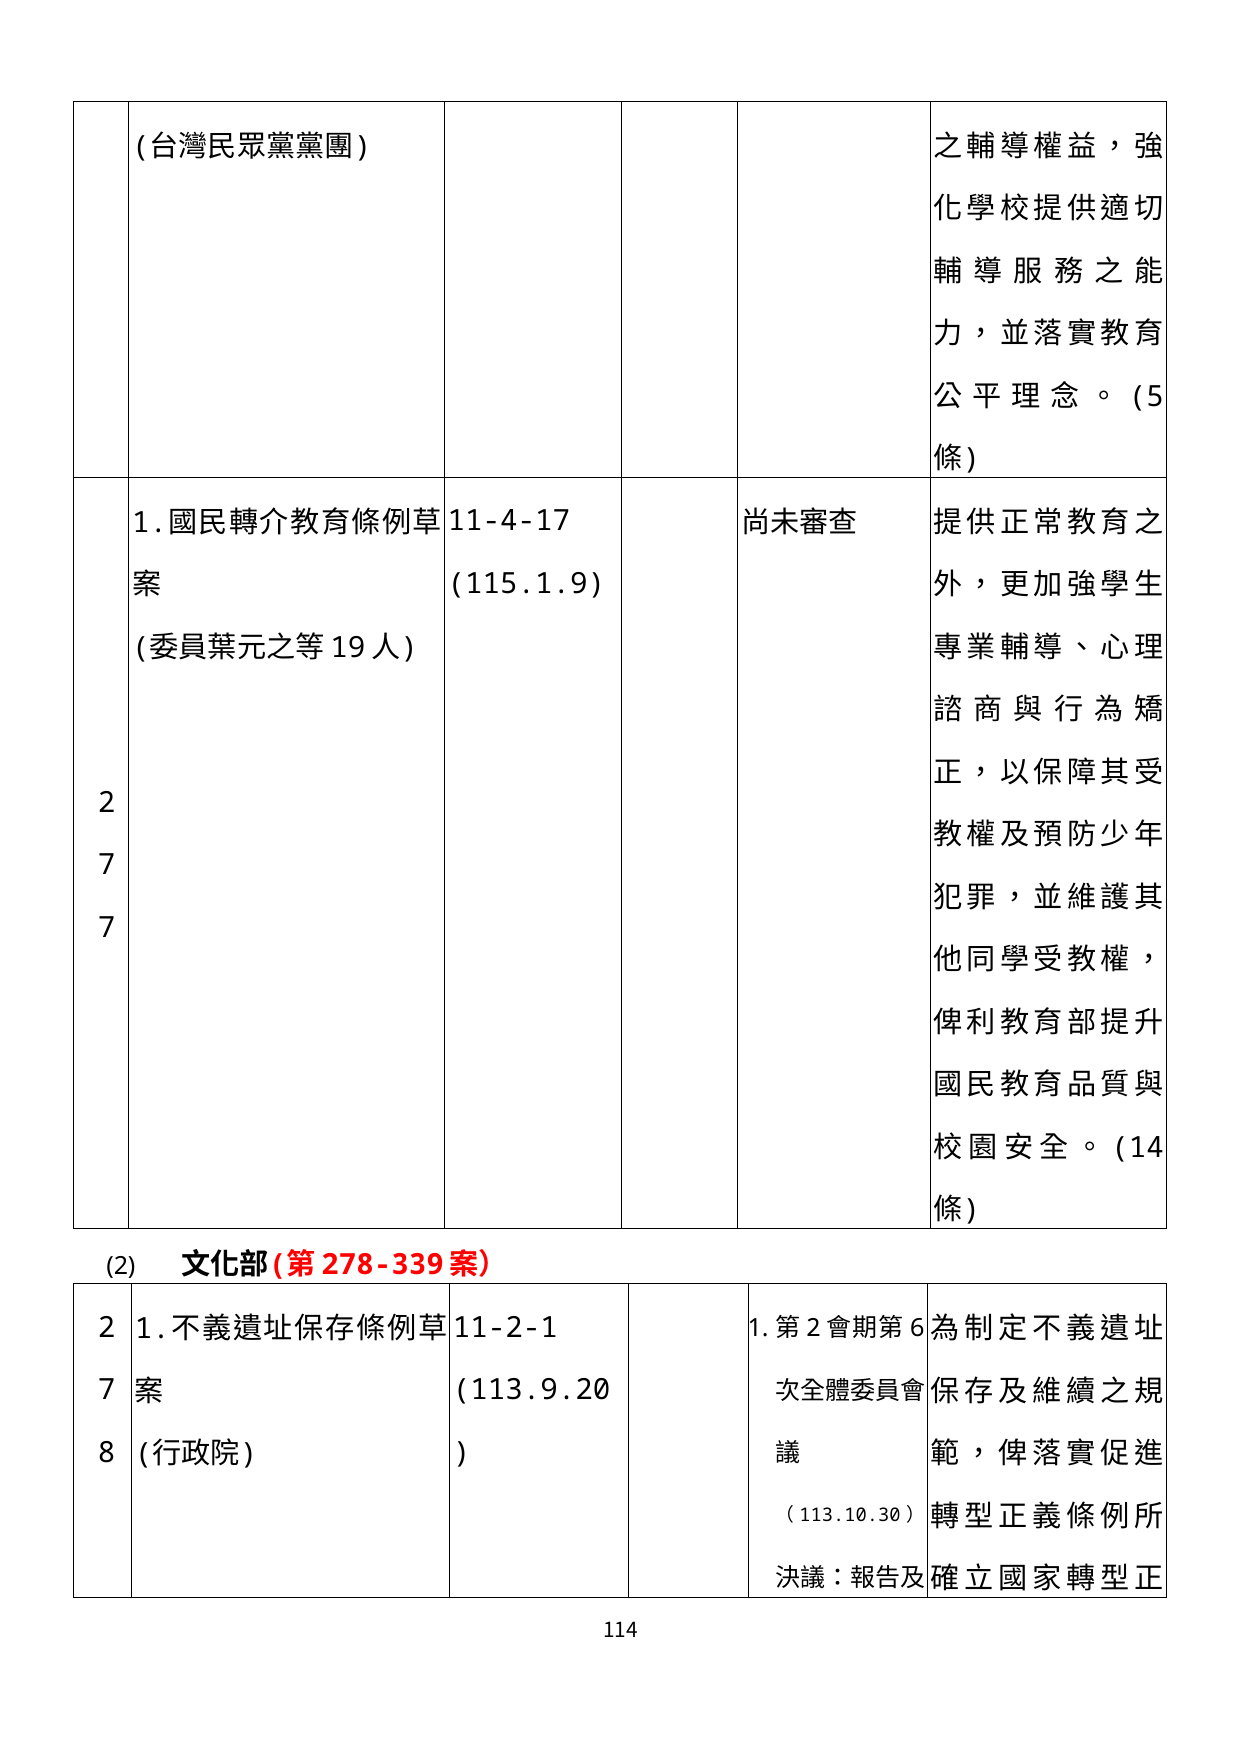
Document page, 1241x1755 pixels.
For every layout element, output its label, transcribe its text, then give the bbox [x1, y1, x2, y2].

table_header 11-2-1 (113.9.20) [450, 1284, 628, 1597]
table_header 為制定不義遺址保存及維續之規範，俾落實促進轉型正義條例所確立國家轉型正 [928, 1284, 1166, 1597]
table_cell 11-4-17 (115.1.9) [445, 478, 621, 1228]
table_header [74, 1284, 131, 1597]
table_cell [738, 102, 930, 477]
table_cell 尚未審查 [738, 478, 930, 1228]
table_header 1.不義遺址保存條例草案 (行政院) [132, 1284, 449, 1597]
table_cell [622, 478, 737, 1228]
table_header [629, 1284, 748, 1597]
table_cell (台灣民眾黨黨團) [129, 102, 444, 477]
table_cell 1.國民轉介教育條例草案 (委員葉元之等19人) [129, 478, 444, 1228]
table_cell [445, 102, 621, 477]
table_cell 提供正常教育之外，更加強學生專業輔導、心理諮商與行為矯正，以保障其受教權及預防少年犯罪，並維護其他同學受教權，俾利教育部提升國民教育品質與校園安全。(14條) [931, 478, 1166, 1228]
table_cell [74, 478, 128, 1228]
table_header 第2會期第6次全體委員會議（113.10.30）決議：報告及 [749, 1284, 927, 1597]
table_cell [622, 102, 737, 477]
table_cell 之輔導權益，強化學校提供適切輔導服務之能力，並落實教育公平理念。(5條) [931, 102, 1166, 477]
table_cell [74, 102, 128, 477]
list 文化部(第278-339案） [106, 1241, 1166, 1283]
